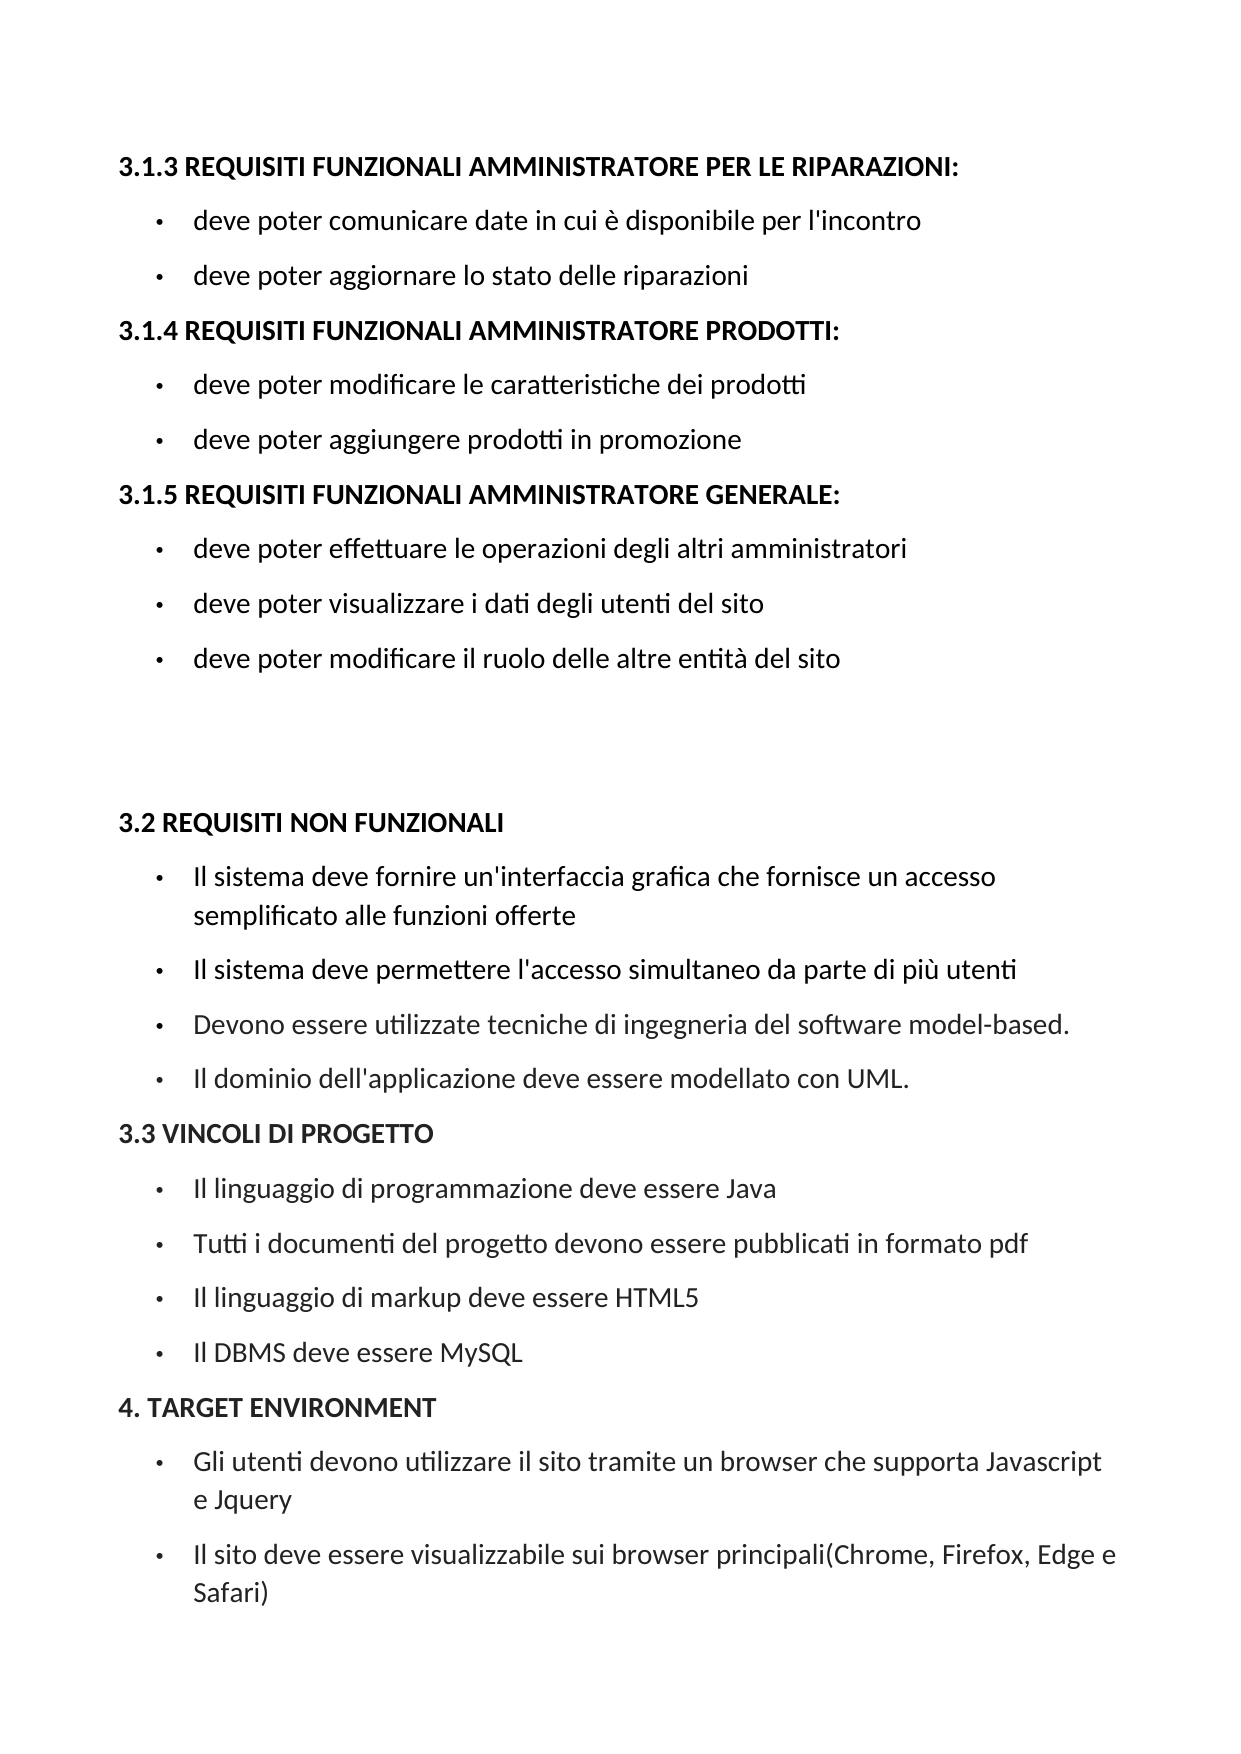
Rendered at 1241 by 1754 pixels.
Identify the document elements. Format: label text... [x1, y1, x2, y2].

list deve poter aggiungere prodotti in promozione [156, 421, 1122, 457]
list deve poter aggiornare lo stato delle riparazioni [156, 257, 1122, 293]
list Il linguaggio di programmazione deve essere Java [156, 1170, 1122, 1206]
text 3.1.4 REQUISITI FUNZIONALI AMMINISTRATORE PRODOTTI: [118, 312, 1122, 347]
text 3.1.3 REQUISITI FUNZIONALI AMMINISTRATORE PER LE RIPARAZIONI: [118, 148, 1122, 183]
list Devono essere utilizzate tecniche di ingegneria del software model-based. [156, 1006, 1122, 1042]
text 3.3 VINCOLI DI PROGETTO [118, 1115, 1122, 1151]
list Il linguaggio di markup deve essere HTML5 [156, 1279, 1122, 1315]
text 3.2 REQUISITI NON FUNZIONALI [118, 804, 1122, 839]
list Tutti i documenti del progetto devono essere pubblicati in formato pdf [156, 1225, 1122, 1260]
list Il sito deve essere visualizzabile sui browser principali(Chrome, Firefox, Edge e Safari) [156, 1536, 1122, 1610]
text 3.1.5 REQUISITI FUNZIONALI AMMINISTRATORE GENERALE: [118, 476, 1122, 511]
list deve poter modificare il ruolo delle altre entità del sito [156, 640, 1122, 675]
list Il sistema deve permettere l'accesso simultaneo da parte di più utenti [156, 951, 1122, 987]
text 4. TARGET ENVIRONMENT [118, 1389, 1122, 1424]
list Gli utenti devono utilizzare il sito tramite un browser che supporta Javascript e Jquery [156, 1443, 1122, 1517]
list deve poter visualizzare i dati degli utenti del sito [156, 585, 1122, 621]
list Il dominio dell'applicazione deve essere modellato con UML. [156, 1061, 1122, 1096]
list Il DBMS deve essere MySQL [156, 1334, 1122, 1370]
list deve poter comunicare date in cui è disponibile per l'incontro [156, 202, 1122, 238]
list deve poter effettuare le operazioni degli altri amministratori [156, 530, 1122, 566]
list deve poter modificare le caratteristiche dei prodotti [156, 366, 1122, 402]
list Il sistema deve fornire un'interfaccia grafica che fornisce un accesso semplificato alle funzioni offerte [156, 858, 1122, 932]
